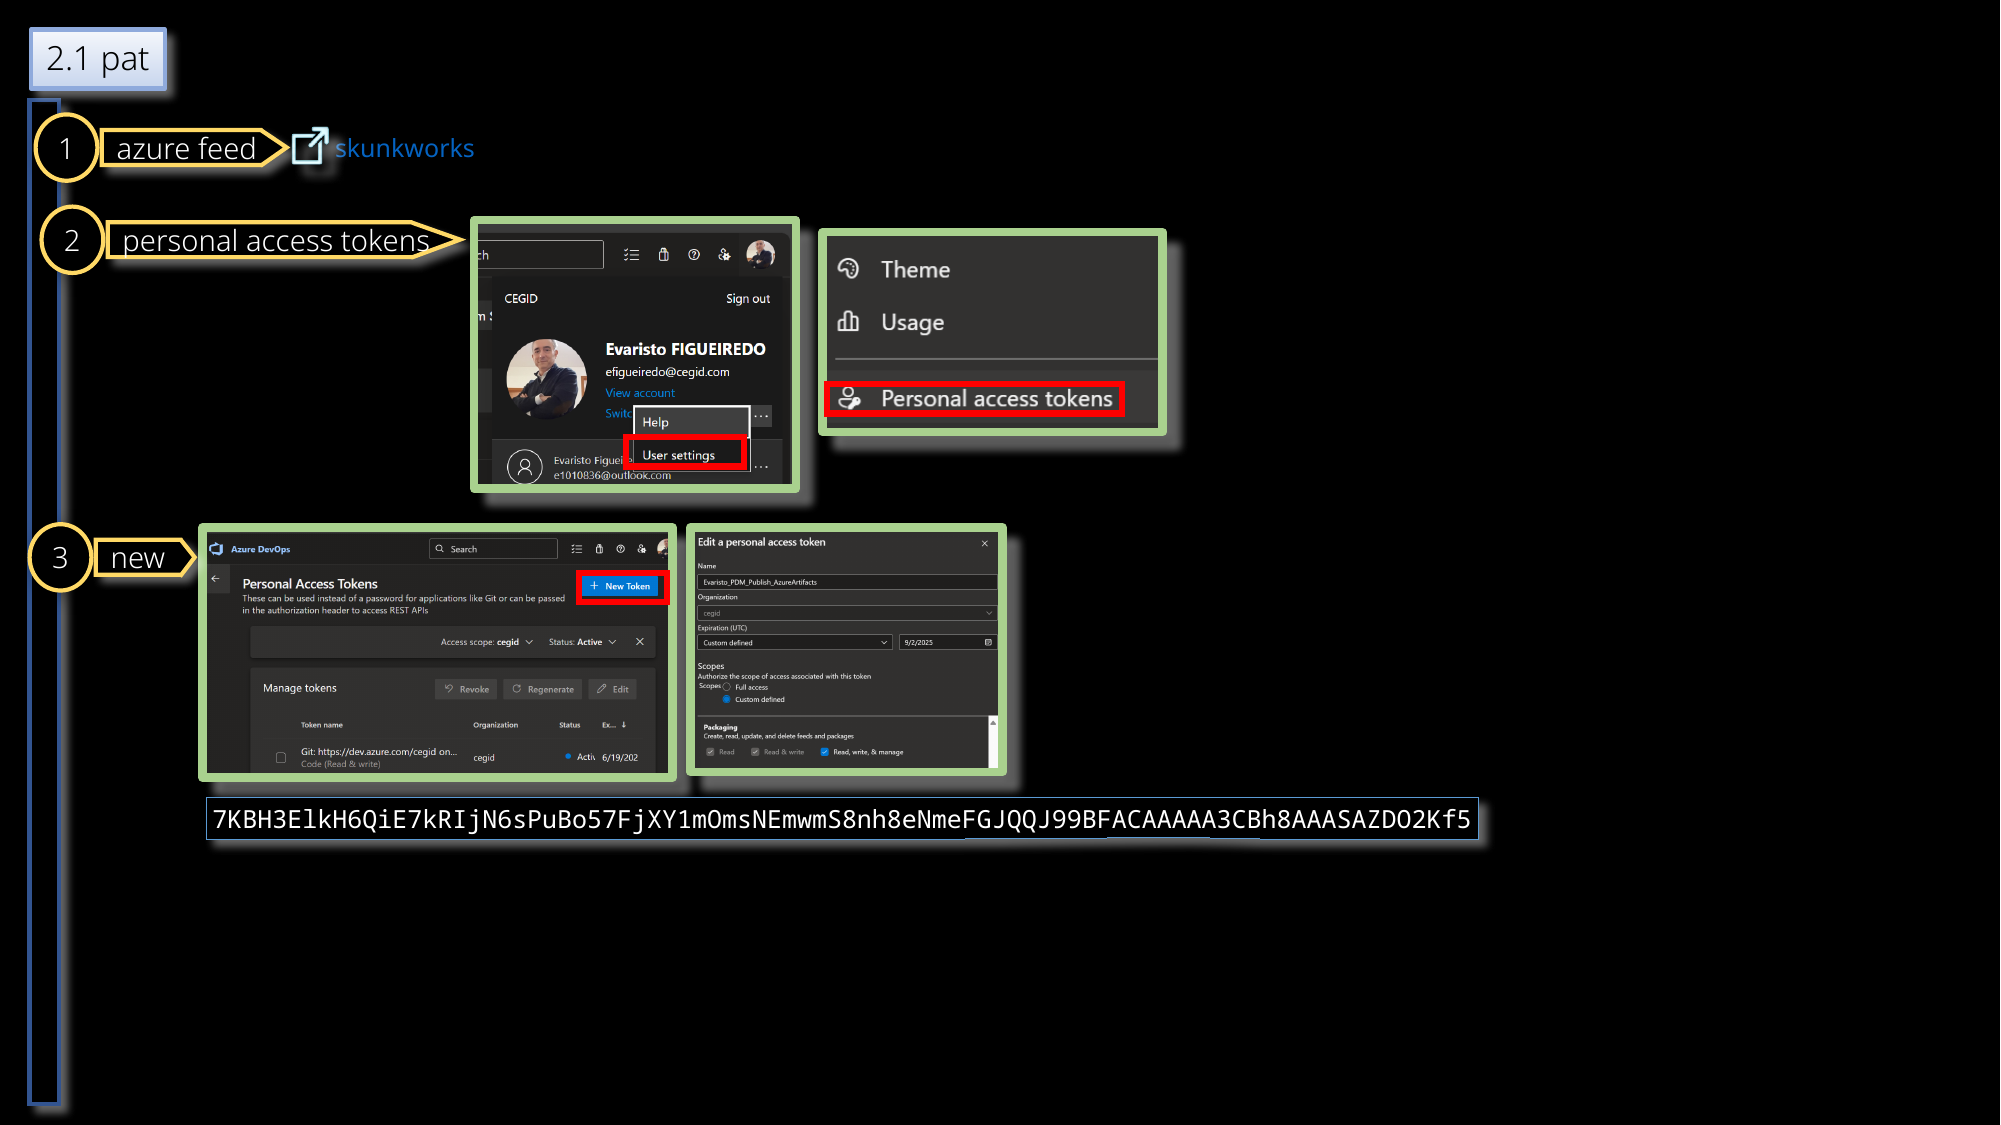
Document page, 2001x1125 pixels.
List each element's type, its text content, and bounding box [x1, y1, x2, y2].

text_box new [95, 539, 195, 575]
text_box 3 [29, 524, 92, 591]
picture [206, 531, 669, 774]
picture [287, 122, 333, 169]
text_box skunkworks [333, 124, 490, 174]
text_box 2 [41, 206, 104, 273]
text_box 7KBH3ElkH6QiE7kRIjN6sPuBo57FjXY1mOmsNEmwmS8nh8eNmeFGJQQJ99BFACAAAAA3CBh8AAASAZDO2Kf5 [206, 797, 1479, 840]
text_box azure feed [101, 129, 287, 166]
picture [582, 576, 664, 599]
picture [694, 531, 999, 768]
picture [478, 224, 792, 485]
text_box [29, 100, 60, 552]
title 2.1 pat [31, 29, 165, 89]
text_box 1 [35, 114, 98, 181]
picture [826, 236, 1159, 428]
text_box personal access tokens [107, 222, 461, 258]
picture [830, 387, 1119, 410]
text_box [29, 563, 60, 1105]
